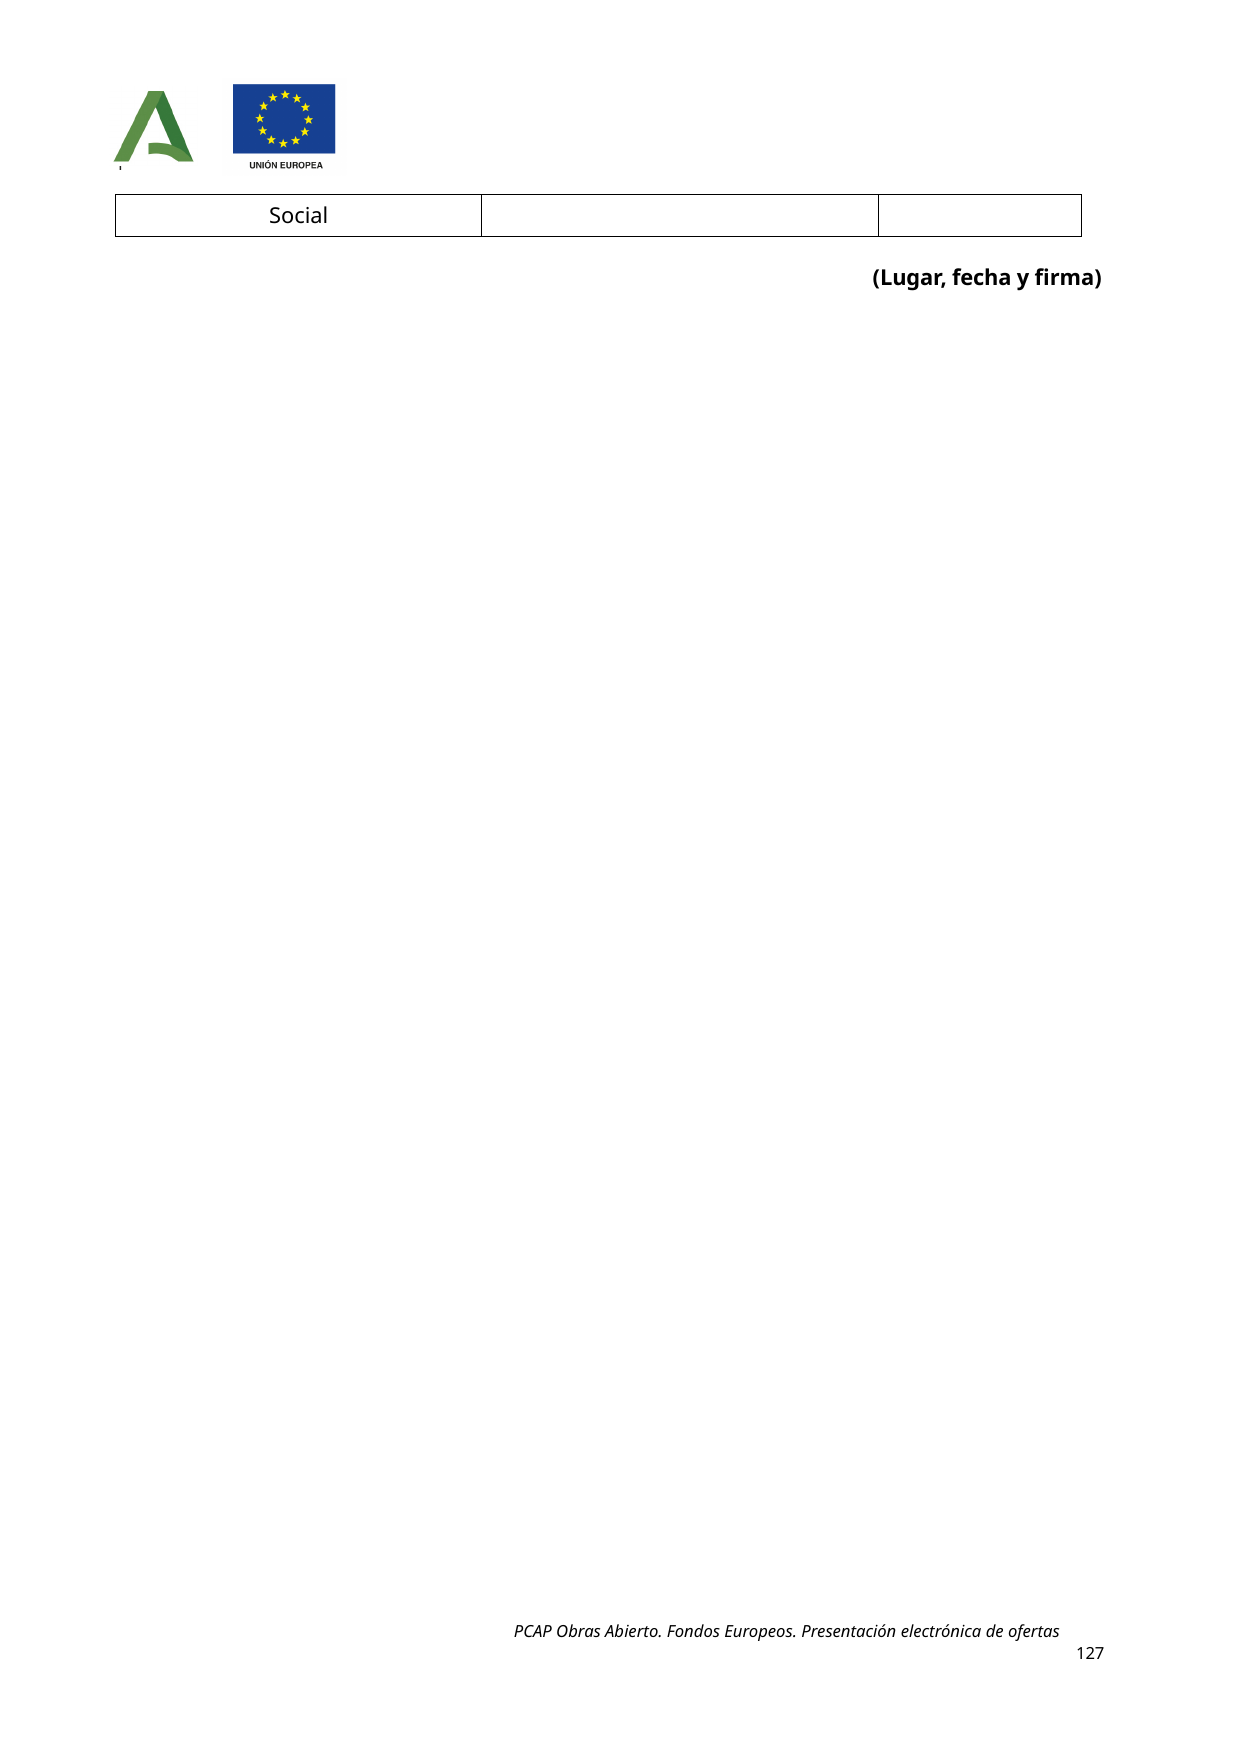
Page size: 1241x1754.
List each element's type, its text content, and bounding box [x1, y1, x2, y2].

text (Lugar, fecha y firma) [118, 259, 1104, 295]
picture [109, 86, 198, 166]
table_cell Social [116, 195, 481, 236]
table_cell [482, 195, 878, 236]
picture [221, 78, 347, 176]
table_cell [879, 195, 1081, 236]
